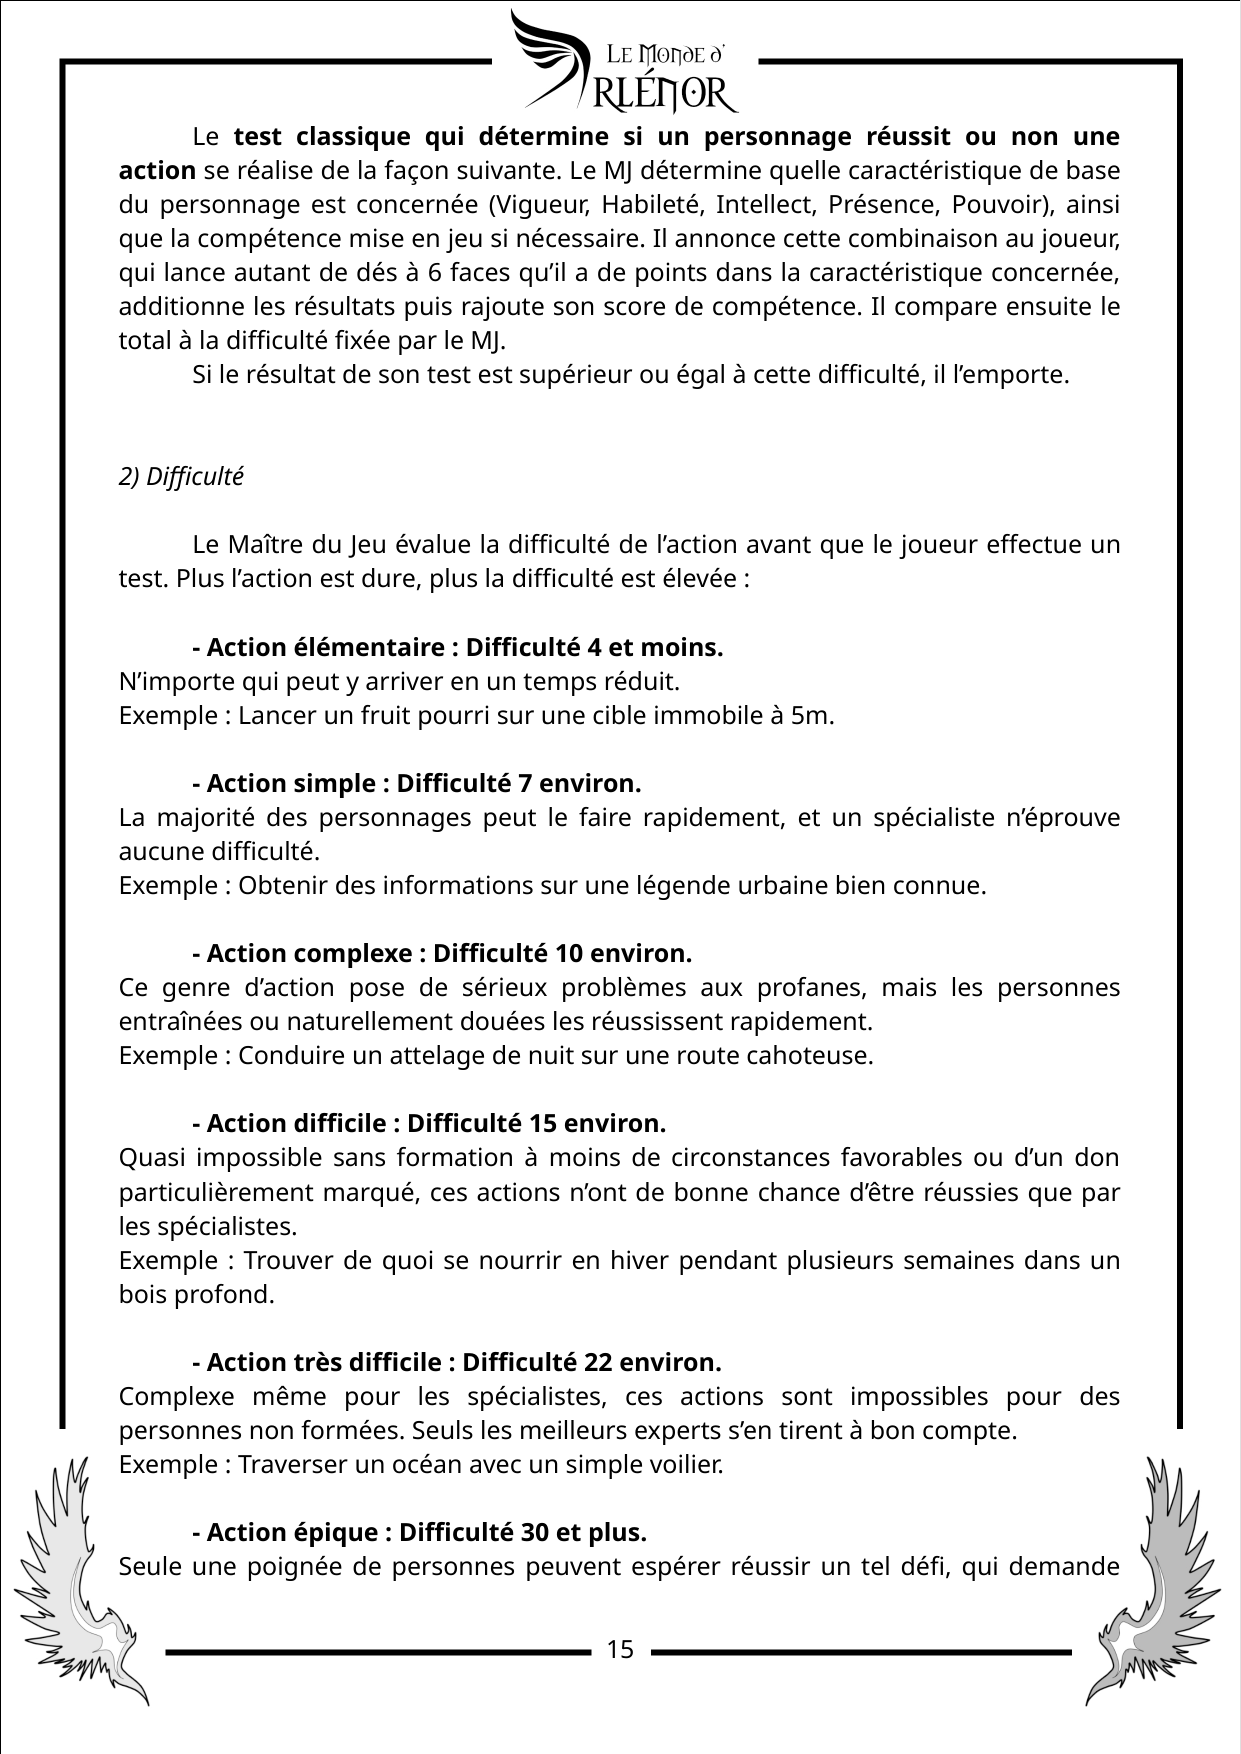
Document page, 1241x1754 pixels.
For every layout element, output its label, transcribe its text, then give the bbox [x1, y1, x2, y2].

text Le Maître du Jeu évalue la difficulté de l’action avant que le joueur effectue un test. Plus l’action est dure, plus la difficulté est élevée : [118, 527, 1122, 595]
text Le test classique qui détermine si un personnage réussit ou non une action se réalise de la façon suivante. Le MJ détermine quelle caractéristique de base du personnage est concernée (Vigueur, Habileté, Intellect, Présence, Pouvoir), ainsi que la compétence mise en jeu si nécessaire. Il annonce cette combinaison au joueur, qui lance autant de dés à 6 faces qu’il a de points dans la caractéristique concernée, additionne les résultats puis rajoute son score de compétence. Il compare ensuite le total à la difficulté fixée par le MJ. [118, 118, 1122, 357]
text - Action simple : Difficulté 7 environ. [118, 765, 1122, 799]
text Exemple : Lancer un fruit pourri sur une cible immobile à 5m. [118, 697, 1122, 731]
text Quasi impossible sans formation à moins de circonstances favorables ou d’un don particulièrement marqué, ces actions n’ont de bonne chance d’être réussies que par les spécialistes. [118, 1140, 1122, 1242]
text - Action élémentaire : Difficulté 4 et moins. [118, 629, 1122, 663]
text Ce genre d’action pose de sérieux problèmes aux profanes, mais les personnes entraînées ou naturellement douées les réussissent rapidement. [118, 970, 1122, 1038]
text N’importe qui peut y arriver en un temps réduit. [118, 663, 1122, 697]
text Exemple : Conduire un attelage de nuit sur une route cahoteuse. [118, 1038, 1122, 1072]
text 2) Difficulté [118, 459, 1122, 493]
text Complexe même pour les spécialistes, ces actions sont impossibles pour des personnes non formées. Seuls les meilleurs experts s’en tirent à bon compte. [118, 1378, 1122, 1447]
text Exemple : Trouver de quoi se nourrir en hiver pendant plusieurs semaines dans un bois profond. [118, 1242, 1122, 1310]
text - Action complexe : Difficulté 10 environ. [118, 936, 1122, 970]
text Si le résultat de son test est supérieur ou égal à cette difficulté, il l’emporte. [118, 357, 1122, 391]
picture [1, 1, 1240, 1754]
text Seule une poignée de personnes peuvent espérer réussir un tel défi, qui demande [118, 1549, 1122, 1583]
text Exemple : Obtenir des informations sur une légende urbaine bien connue. [118, 868, 1122, 902]
text - Action épique : Difficulté 30 et plus. [118, 1515, 1122, 1549]
text Exemple : Traverser un océan avec un simple voilier. [118, 1447, 1122, 1481]
text - Action difficile : Difficulté 15 environ. [118, 1106, 1122, 1140]
text La majorité des personnages peut le faire rapidement, et un spécialiste n’éprouve aucune difficulté. [118, 799, 1122, 868]
text - Action très difficile : Difficulté 22 environ. [118, 1344, 1122, 1378]
